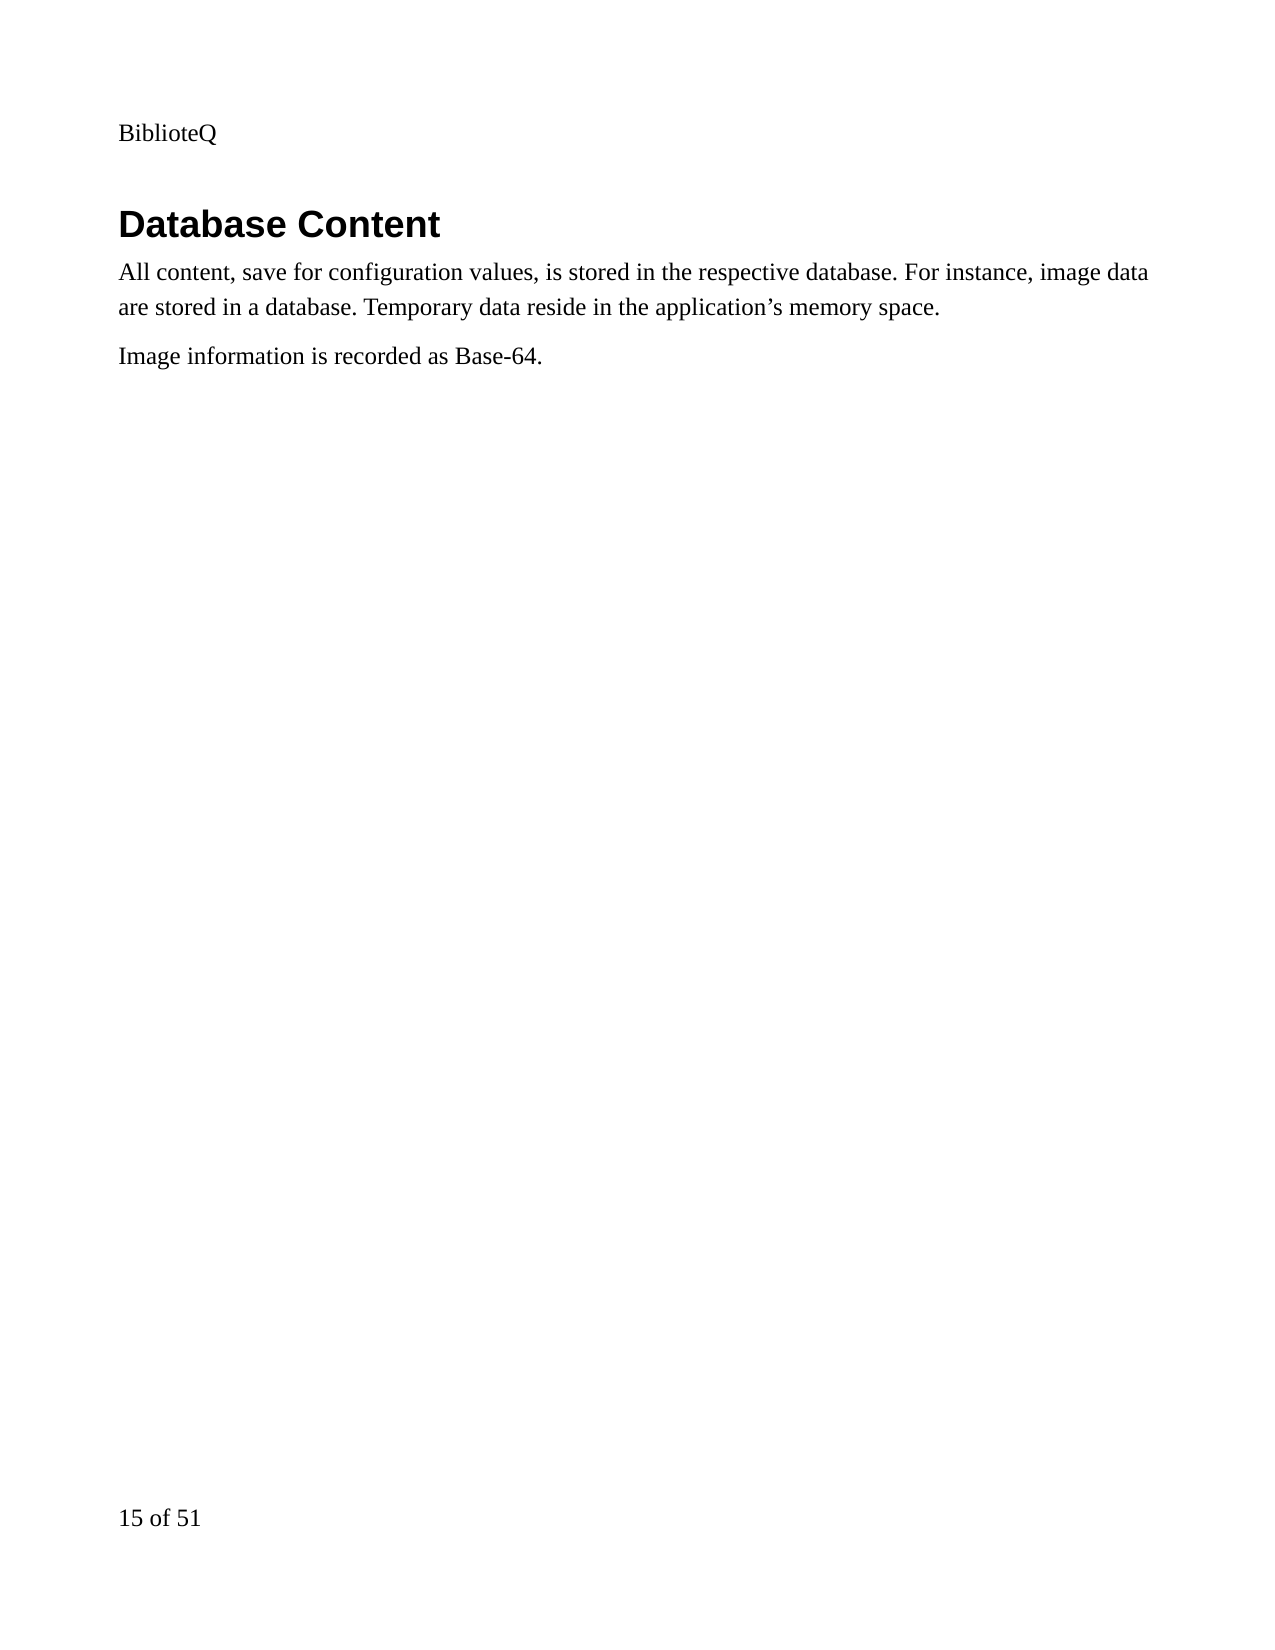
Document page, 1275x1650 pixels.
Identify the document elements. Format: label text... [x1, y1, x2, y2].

subtitle Database Content [118, 201, 1157, 245]
text All content, save for configuration values, is stored in the respective database. For instance, image data are stored in a database. Temporary data reside in the application’s memory space. [118, 257, 1157, 321]
text Image information is recorded as Base-64. [118, 341, 1157, 370]
